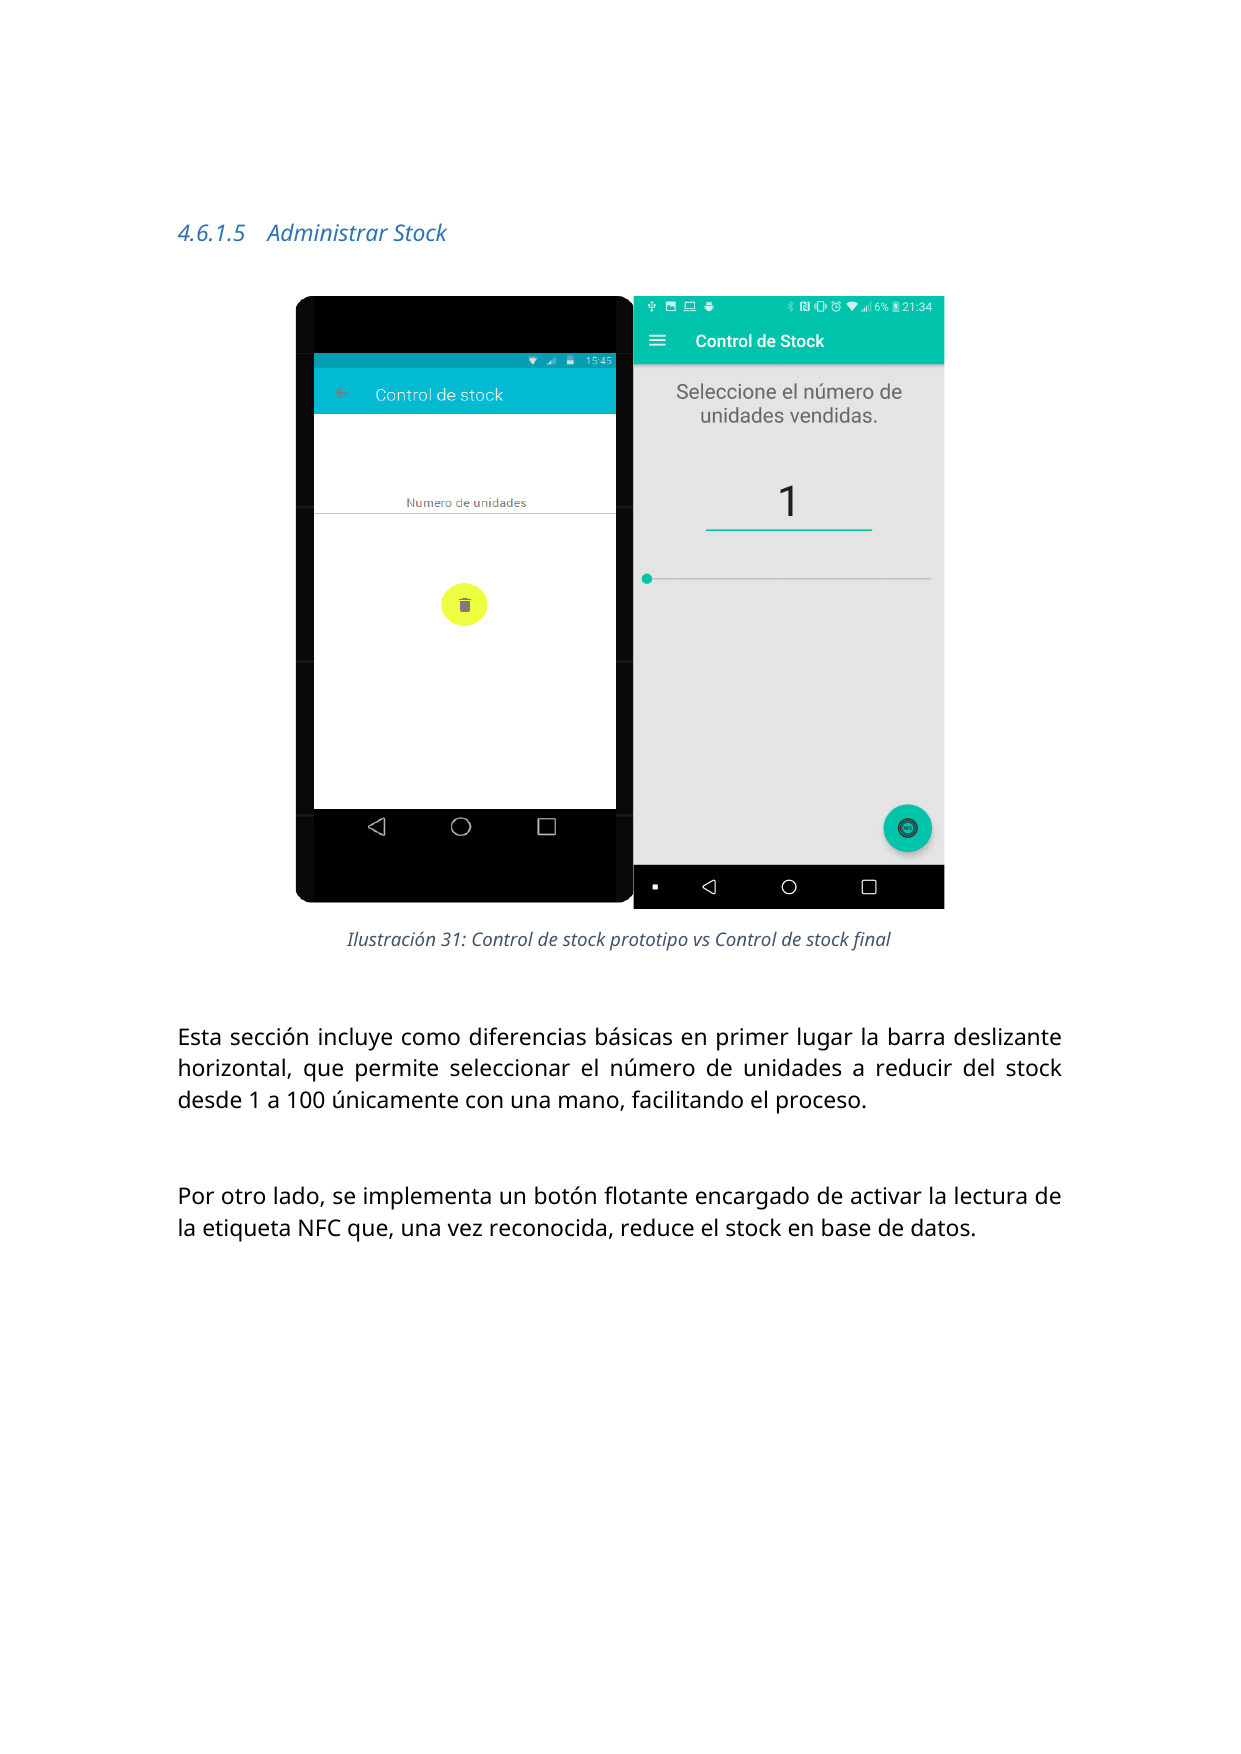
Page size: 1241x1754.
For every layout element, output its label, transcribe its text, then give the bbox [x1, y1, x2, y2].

text Esta sección incluye como diferencias básicas en primer lugar la barra deslizante horizontal, que permite seleccionar el número de unidades a reducir del stock desde 1 a 100 únicamente con una mano, facilitando el proceso. [177, 1021, 1063, 1115]
text Ilustración 31: Control de stock prototipo vs Control de stock final [177, 926, 1063, 952]
subtitle Administrar Stock [177, 217, 1063, 248]
text Por otro lado, se implementa un botón flotante encargado de activar la lectura de la etiqueta NFC que, una vez reconocida, reduce el stock en base de datos. [177, 1180, 1063, 1243]
